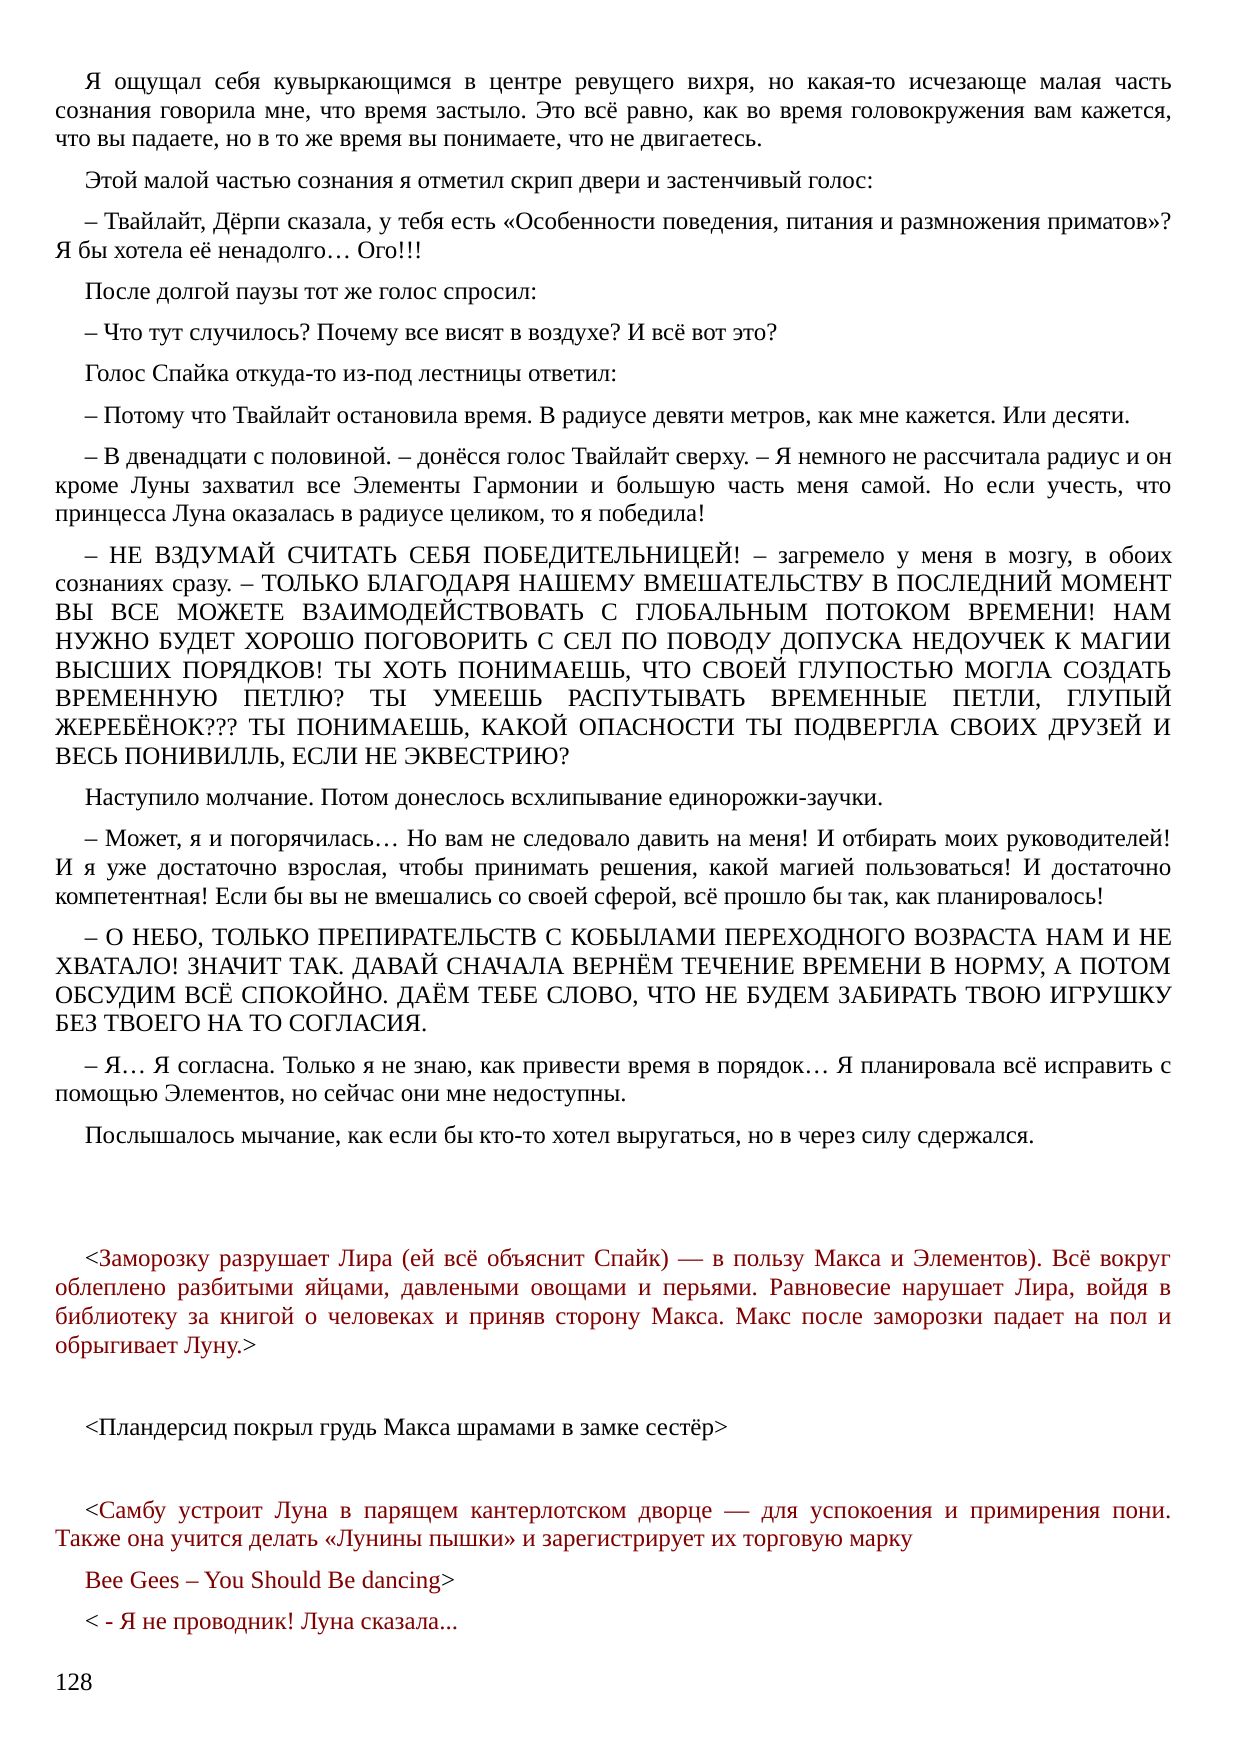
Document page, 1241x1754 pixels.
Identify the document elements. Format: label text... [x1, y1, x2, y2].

text – В двенадцати с половиной. – донёсся голос Твайлайт сверху. – Я немного не рассчитала радиус и он кроме Луны захватил все Элементы Гармонии и большую часть меня самой. Но если учесть, что принцесса Луна оказалась в радиусе целиком, то я победила! [55, 441, 1173, 527]
text – О НЕБО, ТОЛЬКО ПРЕПИРАТЕЛЬСТВ С КОБЫЛАМИ ПЕРЕХОДНОГО ВОЗРАСТА НАМ И НЕ ХВАТАЛО! ЗНАЧИТ ТАК. ДАВАЙ СНАЧАЛА ВЕРНЁМ ТЕЧЕНИЕ ВРЕМЕНИ В НОРМУ, А ПОТОМ ОБСУДИМ ВСЁ СПОКОЙНО. ДАЁМ ТЕБЕ СЛОВО, ЧТО НЕ БУДЕМ ЗАБИРАТЬ ТВОЮ ИГРУШКУ БЕЗ ТВОЕГО НА ТО СОГЛАСИЯ. [55, 922, 1173, 1037]
text <Пландерсид покрыл грудь Макса шрамами в замке сестёр> [55, 1412, 1173, 1441]
text – Я… Я согласна. Только я не знаю, как привести время в порядок… Я планировала всё исправить с помощью Элементов, но сейчас они мне недоступны. [55, 1050, 1173, 1107]
text – НЕ ВЗДУМАЙ СЧИТАТЬ СЕБЯ ПОБЕДИТЕЛЬНИЦЕЙ! – загремело у меня в мозгу, в обоих сознаниях сразу. – ТОЛЬКО БЛАГОДАРЯ НАШЕМУ ВМЕШАТЕЛЬСТВУ В ПОСЛЕДНИЙ МОМЕНТ ВЫ ВСЕ МОЖЕТЕ ВЗАИМОДЕЙСТВОВАТЬ С ГЛОБАЛЬНЫМ ПОТОКОМ ВРЕМЕНИ! НАМ НУЖНО БУДЕТ ХОРОШО ПОГОВОРИТЬ С СЕЛ ПО ПОВОДУ ДОПУСКА НЕДОУЧЕК К МАГИИ ВЫСШИХ ПОРЯДКОВ! ТЫ ХОТЬ ПОНИМАЕШЬ, ЧТО СВОЕЙ ГЛУПОСТЬЮ МОГЛА СОЗДАТЬ ВРЕМЕННУЮ ПЕТЛЮ? ТЫ УМЕЕШЬ РАСПУТЫВАТЬ ВРЕМЕННЫЕ ПЕТЛИ, ГЛУПЫЙ ЖЕРЕБЁНОК??? ТЫ ПОНИМАЕШЬ, КАКОЙ ОПАСНОСТИ ТЫ ПОДВЕРГЛА СВОИХ ДРУЗЕЙ И ВЕСЬ ПОНИВИЛЛЬ, ЕСЛИ НЕ ЭКВЕСТРИЮ? [55, 540, 1173, 770]
text Голос Спайка откуда-то из-под лестницы ответил: [55, 358, 1173, 387]
text После долгой паузы тот же голос спросил: [55, 276, 1173, 305]
text < - Я не проводник! Луна сказала... [55, 1606, 1173, 1635]
text <Самбу устроит Луна в парящем кантерлотском дворце — для успокоения и примирения пони. Также она учится делать «Лунины пышки» и зарегистрирует их торговую марку [55, 1495, 1173, 1552]
text Bee Gees – You Should Be dancing> [55, 1565, 1173, 1593]
text – Что тут случилось? Почему все висят в воздухе? И всё вот это? [55, 317, 1173, 346]
text Послышалось мычание, как если бы кто-то хотел выругаться, но в через силу сдержался. [55, 1120, 1173, 1148]
text – Твайлайт, Дёрпи сказала, у тебя есть «Особенности поведения, питания и размножения приматов»? Я бы хотела её ненадолго… Ого!!! [55, 206, 1173, 263]
text Наступило молчание. Потом донеслось всхлипывание единорожки-заучки. [55, 782, 1173, 811]
text Я ощущал себя кувыркающимся в центре ревущего вихря, но какая-то исчезающе малая часть сознания говорила мне, что время застыло. Это всё равно, как во время головокружения вам кажется, что вы падаете, но в то же время вы понимаете, что не двигаетесь. [55, 66, 1173, 152]
text – Может, я и погорячилась… Но вам не следовало давить на меня! И отбирать моих руководителей! И я уже достаточно взрослая, чтобы принимать решения, какой магией пользоваться! И достаточно компетентная! Если бы вы не вмешались со своей сферой, всё прошло бы так, как планировалось! [55, 823, 1173, 910]
text – Потому что Твайлайт остановила время. В радиусе девяти метров, как мне кажется. Или десяти. [55, 400, 1173, 428]
text <Заморозку разрушает Лира (ей всё объяснит Спайк) — в пользу Макса и Элементов). Всё вокруг облеплено разбитыми яйцами, давлеными овощами и перьями. Равновесие нарушает Лира, войдя в библиотеку за книгой о человеках и приняв сторону Макса. Макс после заморозки падает на пол и обрыгивает Луну.> [55, 1243, 1173, 1358]
text Этой малой частью сознания я отметил скрип двери и застенчивый голос: [55, 165, 1173, 193]
